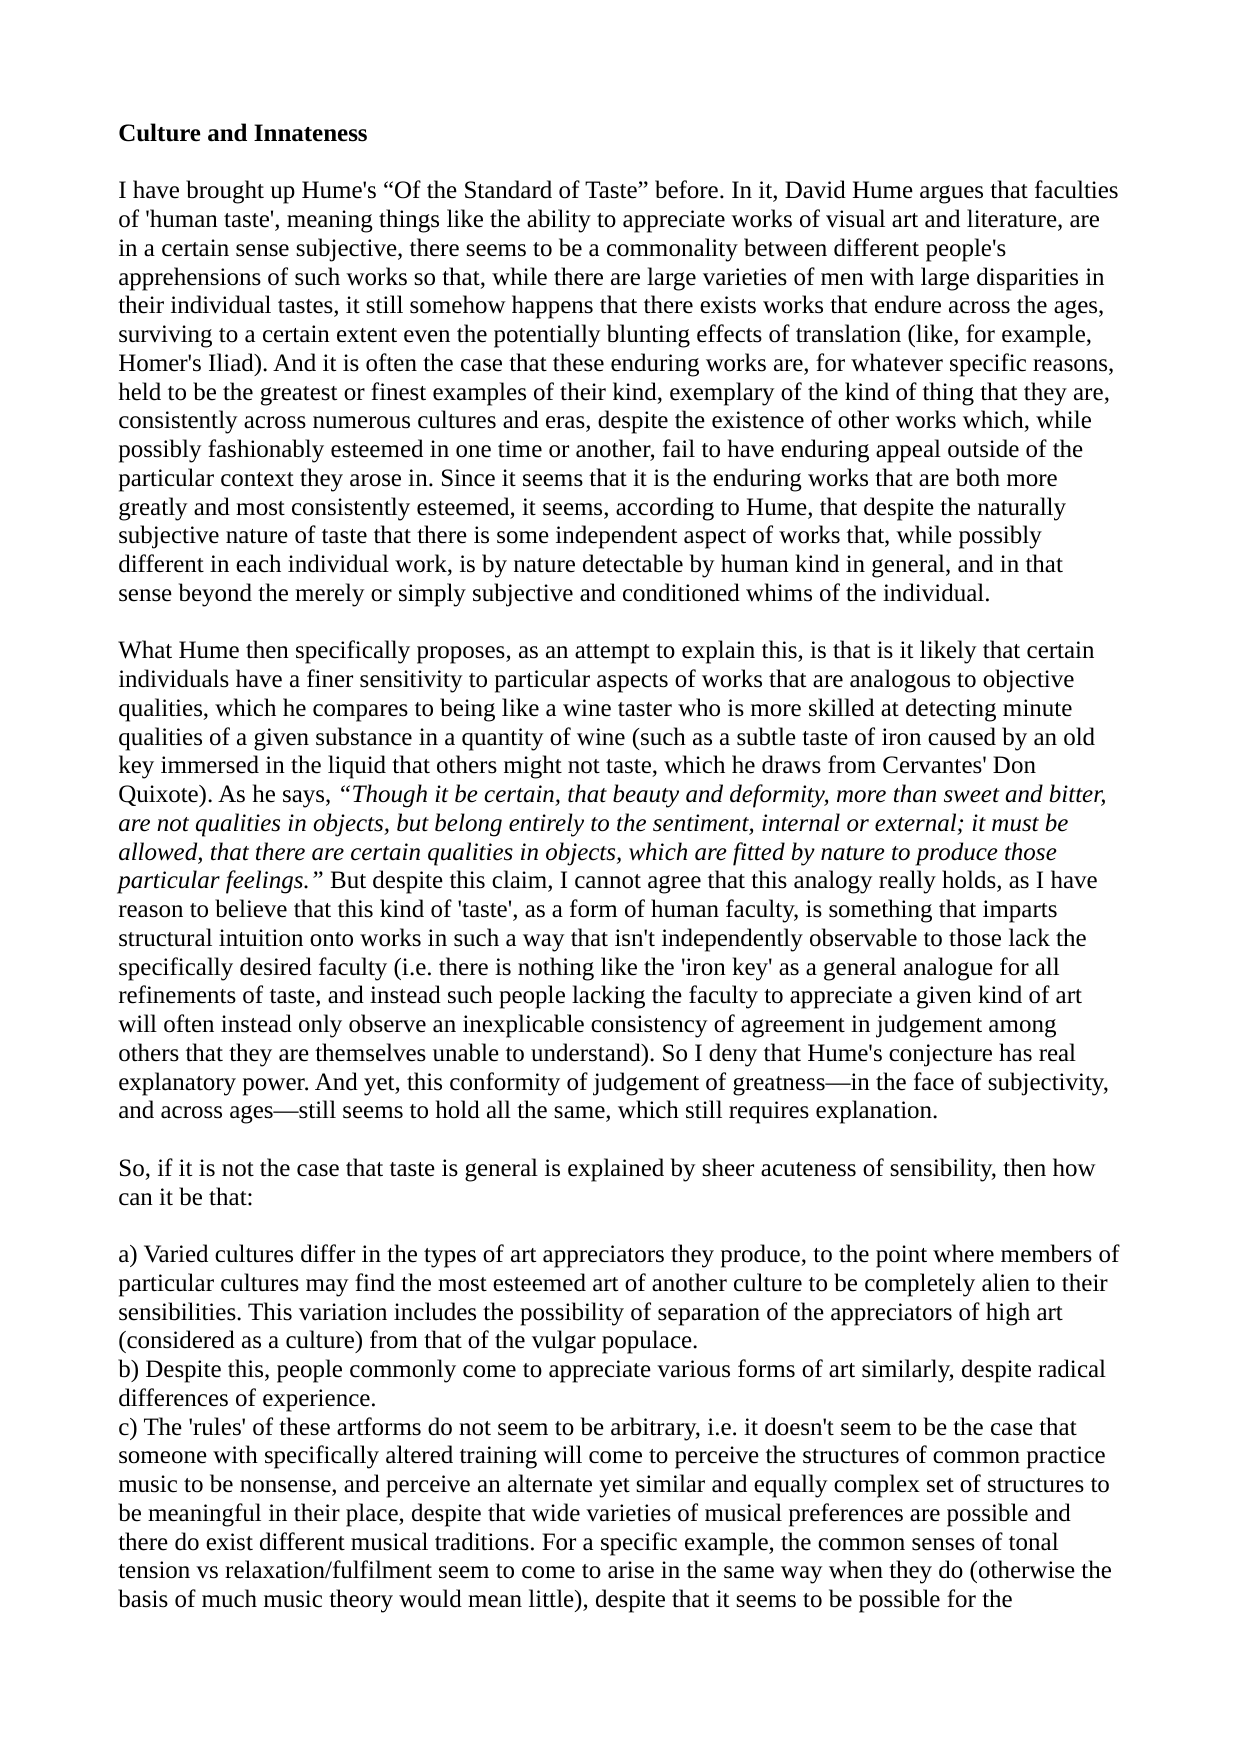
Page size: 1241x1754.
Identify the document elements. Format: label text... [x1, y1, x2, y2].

text c) The 'rules' of these artforms do not seem to be arbitrary, i.e. it doesn't seem to be the case that someone with specifically altered training will come to perceive the structures of common practice music to be nonsense, and perceive an alternate yet similar and equally complex set of structures to be meaningful in their place, despite that wide varieties of musical preferences are possible and there do exist different musical traditions. For a specific example, the common senses of tonal tension vs relaxation/fulfilment seem to come to arise in the same way when they do (otherwise the basis of much music theory would mean little), despite that it seems to be possible for the [118, 1412, 1122, 1613]
text What Hume then specifically proposes, as an attempt to explain this, is that is it likely that certain individuals have a finer sensitivity to particular aspects of works that are analogous to objective qualities, which he compares to being like a wine taster who is more skilled at detecting minute qualities of a given substance in a quantity of wine (such as a subtle taste of iron caused by an old key immersed in the liquid that others might not taste, which he draws from Cervantes' Don Quixote). As he says, “Though it be certain, that beauty and deformity, more than sweet and bitter, are not qualities in objects, but belong entirely to the sentiment, internal or external; it must be allowed, that there are certain qualities in objects, which are fitted by nature to produce those particular feelings.” But despite this claim, I cannot agree that this analogy really holds, as I have reason to believe that this kind of 'taste', as a form of human faculty, is something that imparts structural intuition onto works in such a way that isn't independently observable to those lack the specifically desired faculty (i.e. there is nothing like the 'iron key' as a general analogue for all refinements of taste, and instead such people lacking the faculty to appreciate a given kind of art will often instead only observe an inexplicable consistency of agreement in judgement among others that they are themselves unable to understand). So I deny that Hume's conjecture has real explanatory power. And yet, this conformity of judgement of greatness—in the face of subjectivity, and across ages—still seems to hold all the same, which still requires explanation. [118, 636, 1122, 1124]
text Culture and Innateness [118, 118, 1122, 147]
text I have brought up Hume's “Of the Standard of Taste” before. In it, David Hume argues that faculties of 'human taste', meaning things like the ability to appreciate works of visual art and literature, are in a certain sense subjective, there seems to be a commonality between different people's apprehensions of such works so that, while there are large varieties of men with large disparities in their individual tastes, it still somehow happens that there exists works that endure across the ages, surviving to a certain extent even the potentially blunting effects of translation (like, for example, Homer's Iliad). And it is often the case that these enduring works are, for whatever specific reasons, held to be the greatest or finest examples of their kind, exemplary of the kind of thing that they are, consistently across numerous cultures and eras, despite the existence of other works which, while possibly fashionably esteemed in one time or another, fail to have enduring appeal outside of the particular context they arose in. Since it seems that it is the enduring works that are both more greatly and most consistently esteemed, it seems, according to Hume, that despite the naturally subjective nature of taste that there is some independent aspect of works that, while possibly different in each individual work, is by nature detectable by human kind in general, and in that sense beyond the merely or simply subjective and conditioned whims of the individual. [118, 176, 1122, 607]
text a) Varied cultures differ in the types of art appreciators they produce, to the point where members of particular cultures may find the most esteemed art of another culture to be completely alien to their sensibilities. This variation includes the possibility of separation of the appreciators of high art (considered as a culture) from that of the vulgar populace. [118, 1239, 1122, 1354]
text b) Despite this, people commonly come to appreciate various forms of art similarly, despite radical differences of experience. [118, 1354, 1122, 1412]
text So, if it is not the case that taste is general is explained by sheer acuteness of sensibility, then how can it be that: [118, 1153, 1122, 1211]
